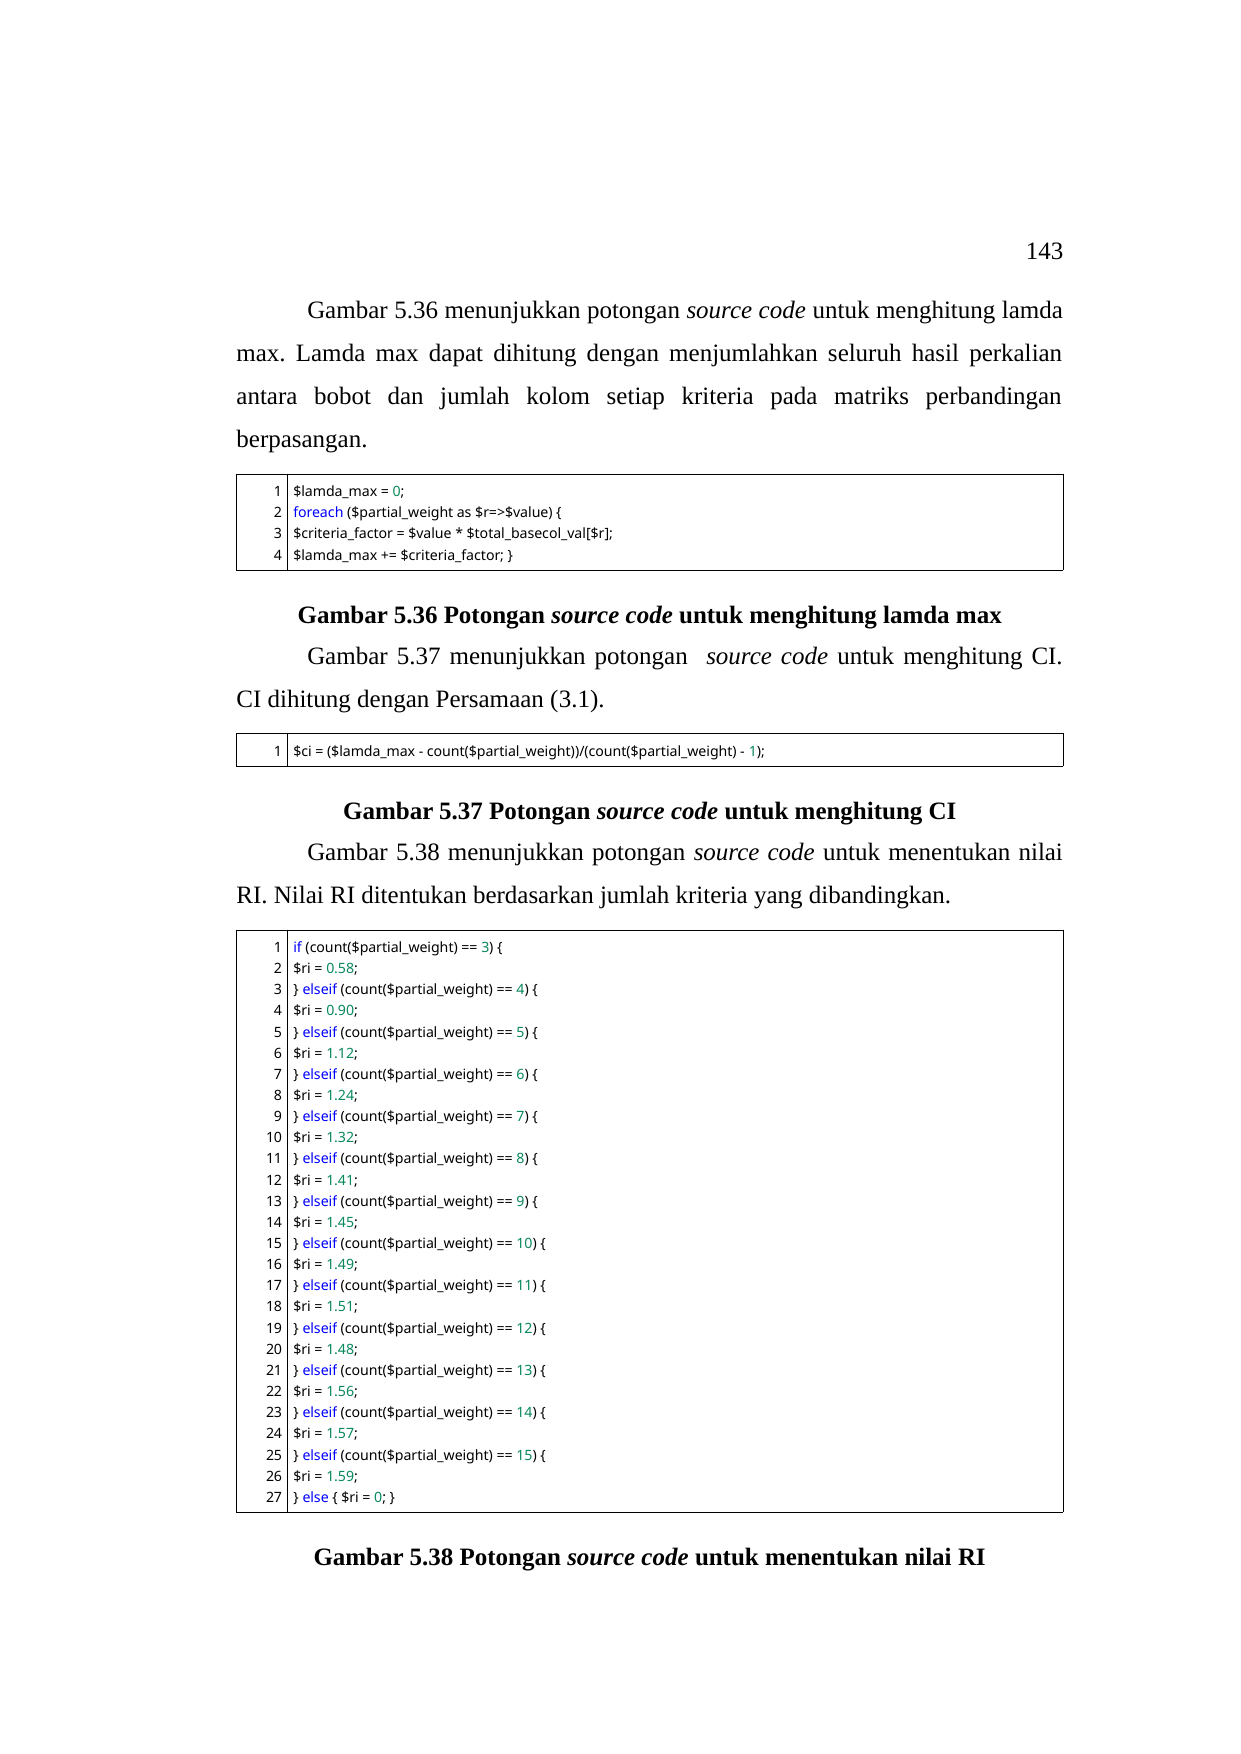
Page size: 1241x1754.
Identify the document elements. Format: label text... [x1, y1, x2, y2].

table_header 1 2 3 4 [237, 475, 287, 570]
table_header 1 [237, 734, 287, 766]
table_header if (count($partial_weight) == 3) { $ri = 0.58; } elseif (count($partial_weight) == 4) { $ri = 0.90; } elseif (count($partial_weight) == 5) { $ri = 1.12; } elseif (count($partial_weight) == 6) { $ri = 1.24; } elseif (count($partial_weight) == 7) { $ri = 1.32; } elseif (count($partial_weight) == 8) { $ri = 1.41; } elseif (count($partial_weight) == 9) { $ri = 1.45; } elseif (count($partial_weight) == 10) { $ri = 1.49; } elseif (count($partial_weight) == 11) { $ri = 1.51; } elseif (count($partial_weight) == 12) { $ri = 1.48; } elseif (count($partial_weight) == 13) { $ri = 1.56; } elseif (count($partial_weight) == 14) { $ri = 1.57; } elseif (count($partial_weight) == 15) { $ri = 1.59; } else { $ri = 0; } [288, 931, 1063, 1512]
text Gambar 5.36 Potongan source code untuk menghitung lamda max [236, 600, 1063, 629]
text Gambar 5.37 Potongan source code untuk menghitung CI [236, 796, 1063, 825]
table_header $lamda_max = 0; foreach ($partial_weight as $r=>$value) { $criteria_factor = $value * $total_basecol_val[$r]; $lamda_max += $criteria_factor; } [288, 475, 1063, 570]
table_header $ci = ($lamda_max - count($partial_weight))/(count($partial_weight) - 1); [288, 734, 1063, 766]
text Gambar 5.36 menunjukkan potongan source code untuk menghitung lamda max. Lamda max dapat dihitung dengan menjumlahkan seluruh hasil perkalian antara bobot dan jumlah kolom setiap kriteria pada matriks perbandingan berpasangan. [236, 295, 1063, 453]
text Gambar 5.38 Potongan source code untuk menentukan nilai RI [236, 1542, 1063, 1571]
text Gambar 5.38 menunjukkan potongan source code untuk menentukan nilai RI. Nilai RI ditentukan berdasarkan jumlah kriteria yang dibandingkan. [236, 837, 1063, 909]
text Gambar 5.37 menunjukkan potongan source code untuk menghitung CI. CI dihitung dengan Persamaan (3.1). [236, 641, 1063, 713]
table_header 1 2 3 4 5 6 7 8 9 10 11 12 13 14 15 16 17 18 19 20 21 22 23 24 25 26 27 [237, 931, 287, 1512]
